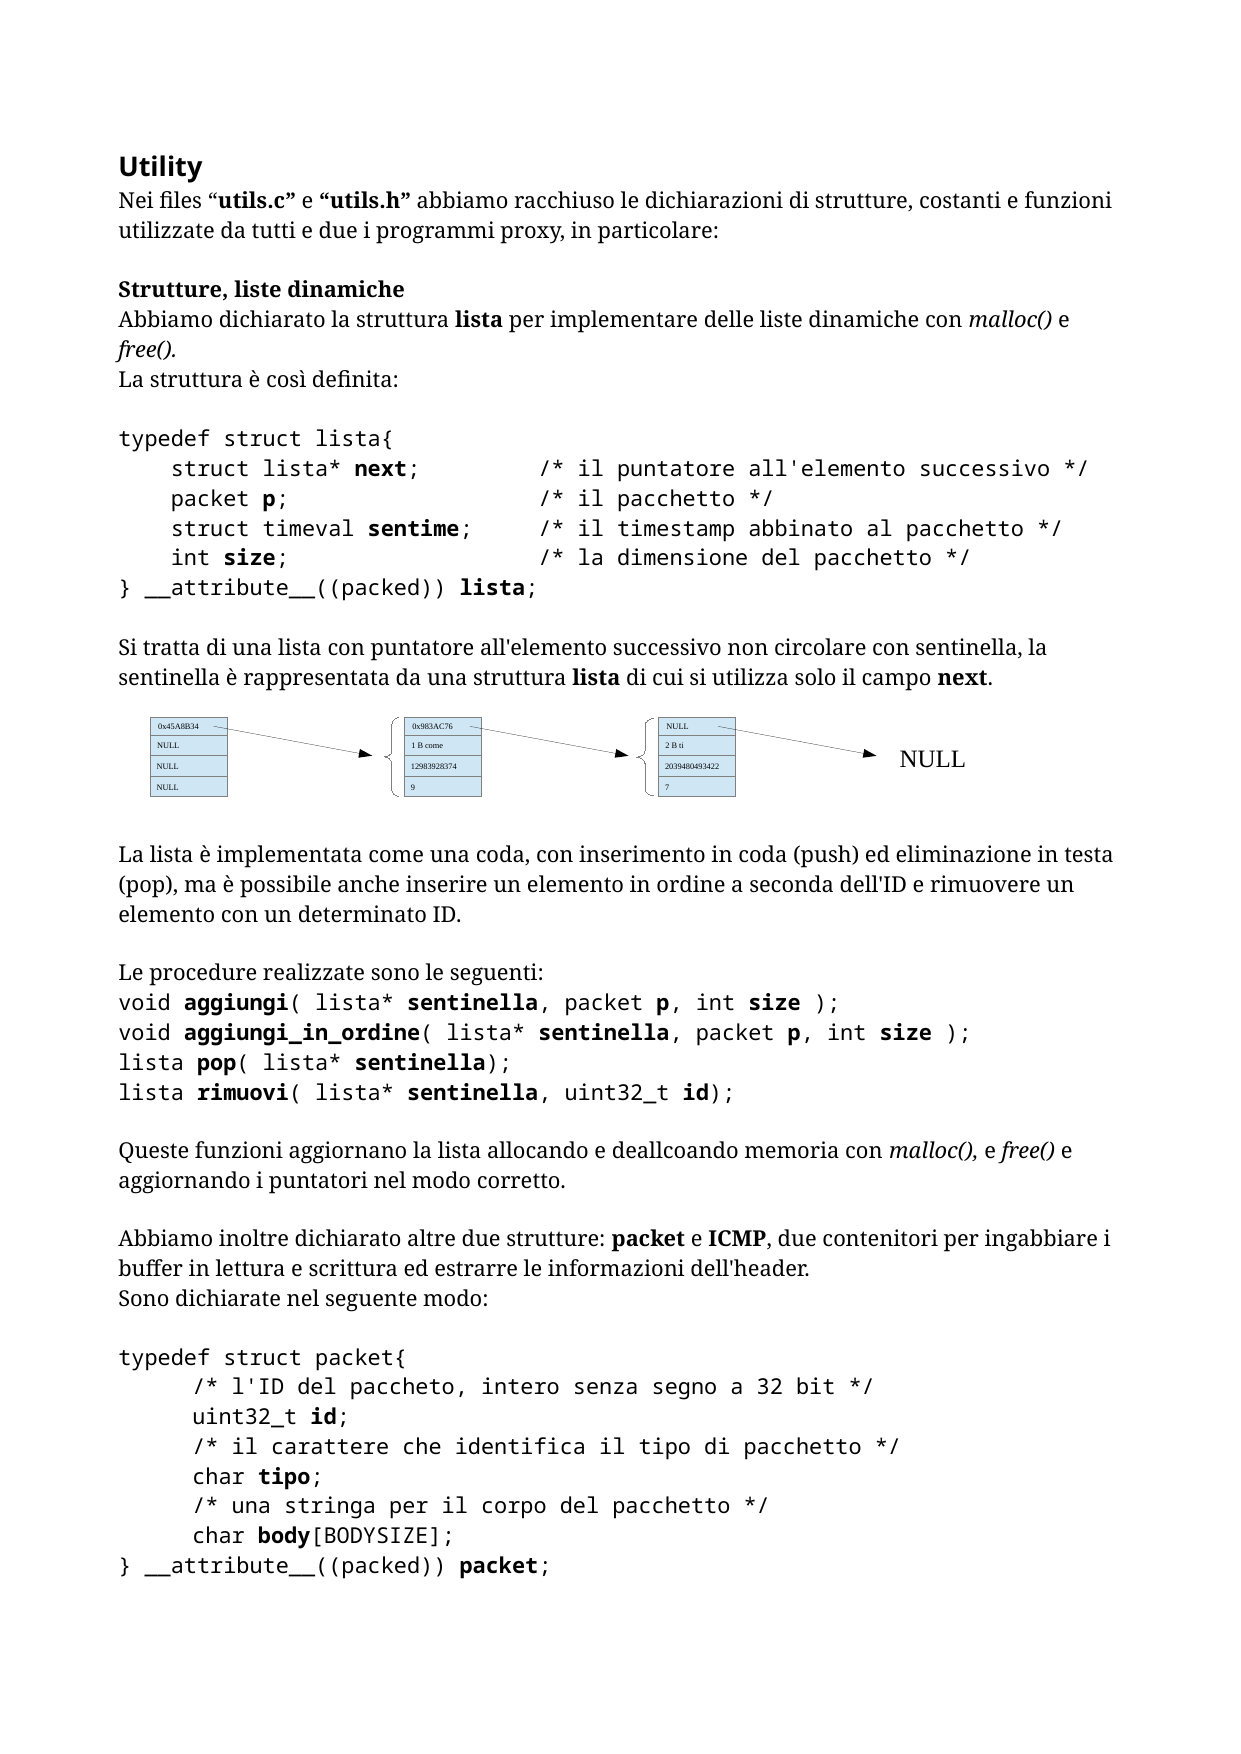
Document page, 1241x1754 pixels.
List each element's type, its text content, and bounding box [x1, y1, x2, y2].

text Sono dichiarate nel seguente modo: [118, 1283, 1122, 1313]
text /* una stringa per il corpo del pacchetto */ [118, 1490, 1122, 1520]
text lista pop( lista* sentinella); [118, 1047, 1122, 1076]
text typedef struct lista{ [118, 423, 1122, 453]
text uint32_t id; [118, 1401, 1122, 1431]
text Si tratta di una lista con puntatore all'elemento successivo non circolare con sentinella, la sentinella è rappresentata da una struttura lista di cui si utilizza solo il campo next. [118, 632, 1122, 691]
text void aggiungi( lista* sentinella, packet p, int size ); [118, 987, 1122, 1017]
text La struttura è così definita: [118, 363, 1122, 393]
text } __attribute__((packed)) lista; [118, 572, 1122, 602]
text Abbiamo inoltre dichiarato altre due strutture: packet e ICMP, due contenitori per ingabbiare i buffer in lettura e scrittura ed estrarre le informazioni dell'header. [118, 1223, 1122, 1283]
text packet p; /* il pacchetto */ [118, 483, 1122, 512]
text Strutture, liste dinamiche [118, 274, 1122, 304]
text typedef struct packet{ [118, 1341, 1122, 1371]
text void aggiungi_in_ordine( lista* sentinella, packet p, int size ); [118, 1017, 1122, 1047]
text La lista è implementata come una coda, con inserimento in coda (push) ed eliminazione in testa (pop), ma è possibile anche inserire un elemento in ordine a seconda dell'ID e rimuovere un elemento con un determinato ID. [118, 839, 1122, 928]
text struct lista* next; /* il puntatore all'elemento successivo */ [118, 453, 1122, 483]
text int size; /* la dimensione del pacchetto */ [118, 542, 1122, 572]
text } __attribute__((packed)) packet; [118, 1550, 1122, 1580]
text /* l'ID del paccheto, intero senza segno a 32 bit */ [118, 1371, 1122, 1401]
text /* il carattere che identifica il tipo di pacchetto */ [118, 1431, 1122, 1461]
text lista rimuovi( lista* sentinella, uint32_t id); [118, 1076, 1122, 1106]
text struct timeval sentime; /* il timestamp abbinato al pacchetto */ [118, 512, 1122, 542]
text Queste funzioni aggiornano la lista allocando e deallcoando memoria con malloc(), e free() e aggiornando i puntatori nel modo corretto. [118, 1135, 1122, 1194]
text char body[BODYSIZE]; [118, 1520, 1122, 1550]
text Utility [118, 148, 1122, 185]
text Abbiamo dichiarato la struttura lista per implementare delle liste dinamiche con malloc() e free(). [118, 304, 1122, 363]
text Nei files “utils.c” e “utils.h” abbiamo racchiuso le dichiarazioni di strutture, costanti e funzioni utilizzate da tutti e due i programmi proxy, in particolare: [118, 185, 1122, 244]
text Le procedure realizzate sono le seguenti: [118, 957, 1122, 987]
text char tipo; [118, 1461, 1122, 1490]
